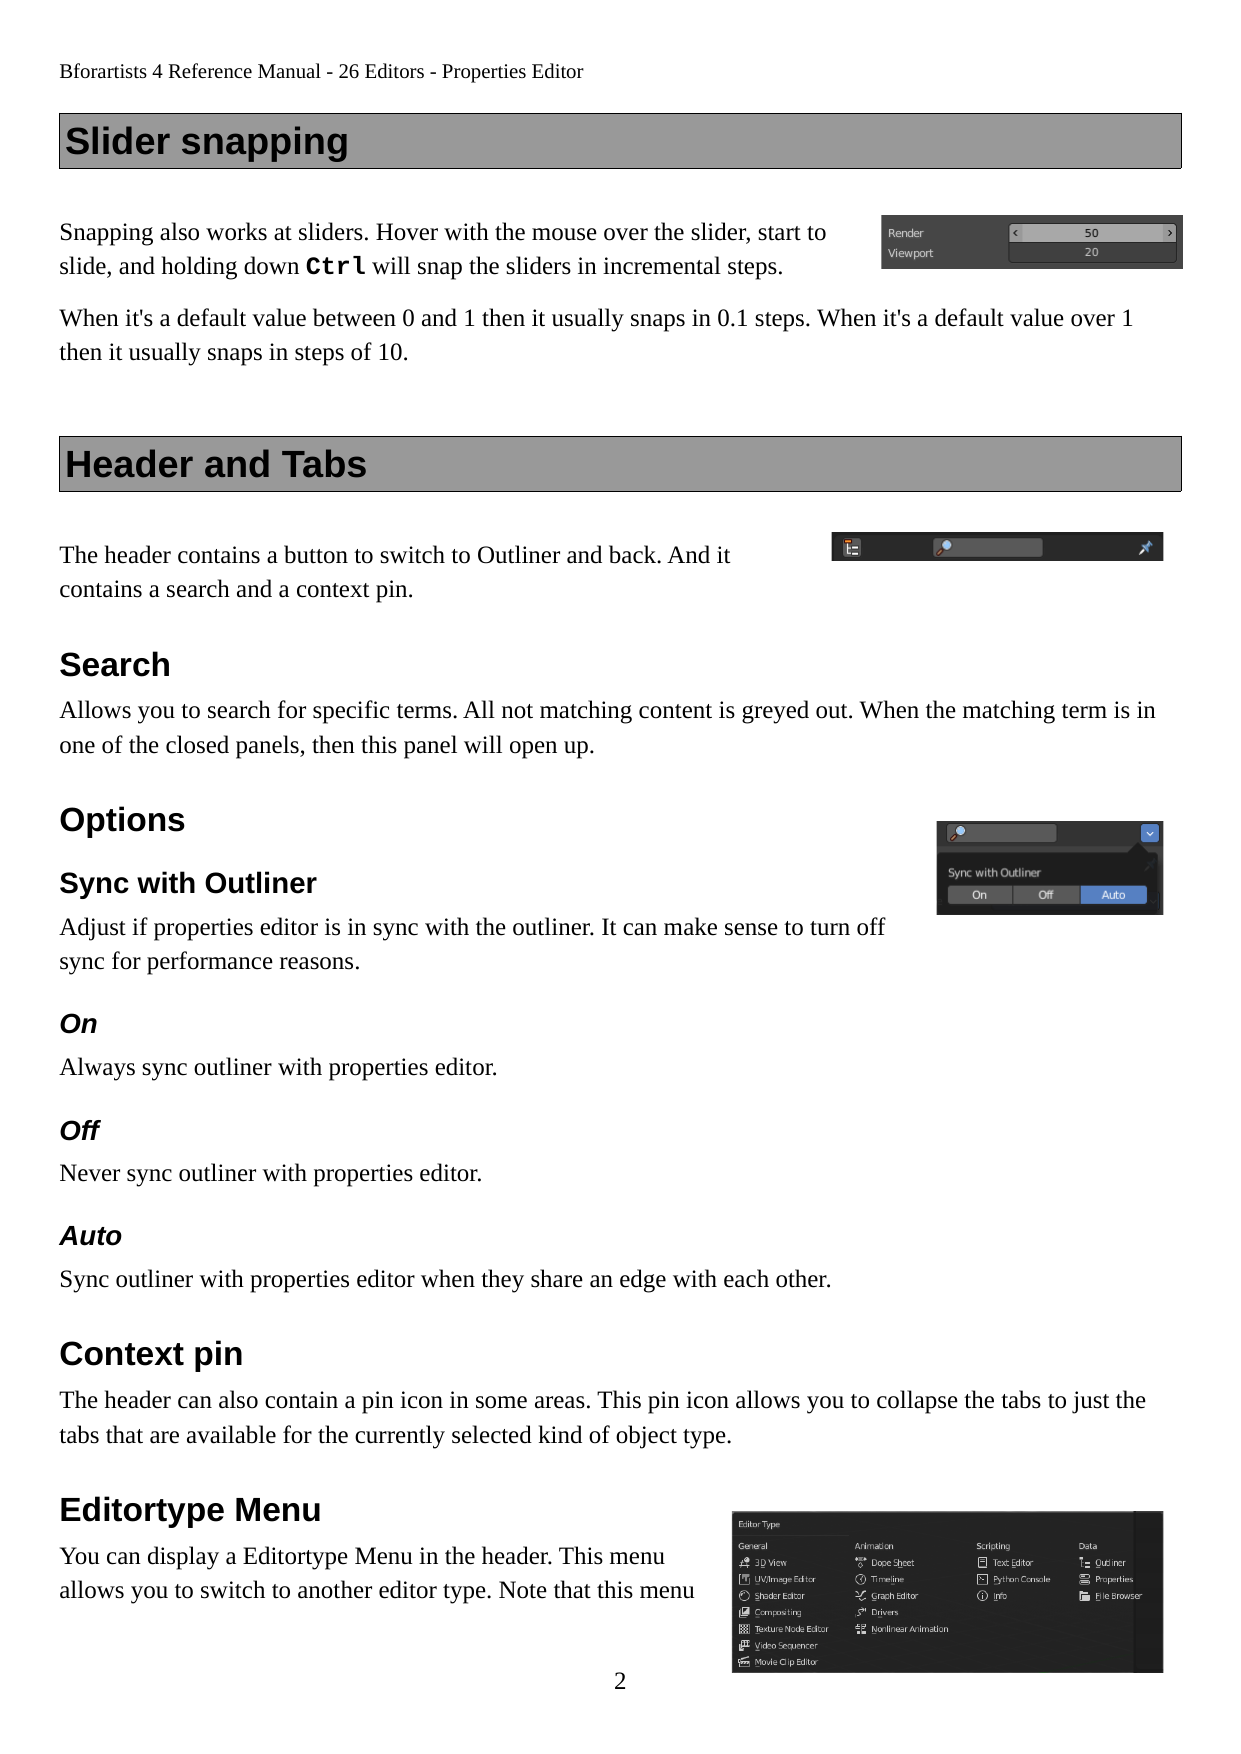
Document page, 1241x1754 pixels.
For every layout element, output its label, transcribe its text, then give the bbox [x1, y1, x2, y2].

table_header Slider snapping [60, 114, 1181, 168]
picture [936, 821, 1164, 915]
subtitle [1164, 866, 1181, 899]
subtitle Sync with Outliner [59, 866, 936, 899]
text The header contains a button to switch to Outliner and back. And it contains a search and a context pin. [59, 540, 1181, 603]
subtitle Options [59, 800, 1181, 838]
picture [831, 532, 1164, 561]
text Adjust if properties editor is in sync with the outliner. It can make sense to turn off sync for performance reasons. [59, 912, 1181, 975]
subtitle Search [59, 644, 1181, 683]
table_header Header and Tabs [60, 437, 1181, 491]
picture [731, 1511, 1164, 1673]
text Sync outliner with properties editor when they share an edge with each other. [59, 1264, 1181, 1293]
picture [881, 215, 1183, 269]
text Never sync outliner with properties editor. [59, 1158, 1181, 1187]
text When it's a default value between 0 and 1 then it usually snaps in 0.1 steps. When it's a default value over 1 then it usually snaps in steps of 10. [59, 303, 1181, 366]
subtitle Auto [59, 1220, 1181, 1252]
text The header can also contain a pin icon in some areas. This pin icon allows you to collapse the tabs to just the tabs that are available for the currently selected kind of object type. [59, 1385, 1181, 1448]
subtitle Editortype Menu [59, 1489, 1181, 1528]
text Snapping also works at sliders. Hover with the mouse over the slider, start to slide, and holding down Ctrl will snap the sliders in incremental steps. [59, 217, 1181, 282]
subtitle Context pin [59, 1334, 1181, 1373]
subtitle Off [59, 1114, 1181, 1146]
subtitle On [59, 1008, 1181, 1040]
text Always sync outliner with properties editor. [59, 1052, 1181, 1081]
text You can display a Editortype Menu in the header. This menu allows you to switch to another editor type. Note that this menu [59, 1541, 731, 1604]
text Allows you to search for specific terms. All not matching content is greyed out. When the matching term is in one of the closed panels, then this panel will open up. [59, 696, 1181, 759]
